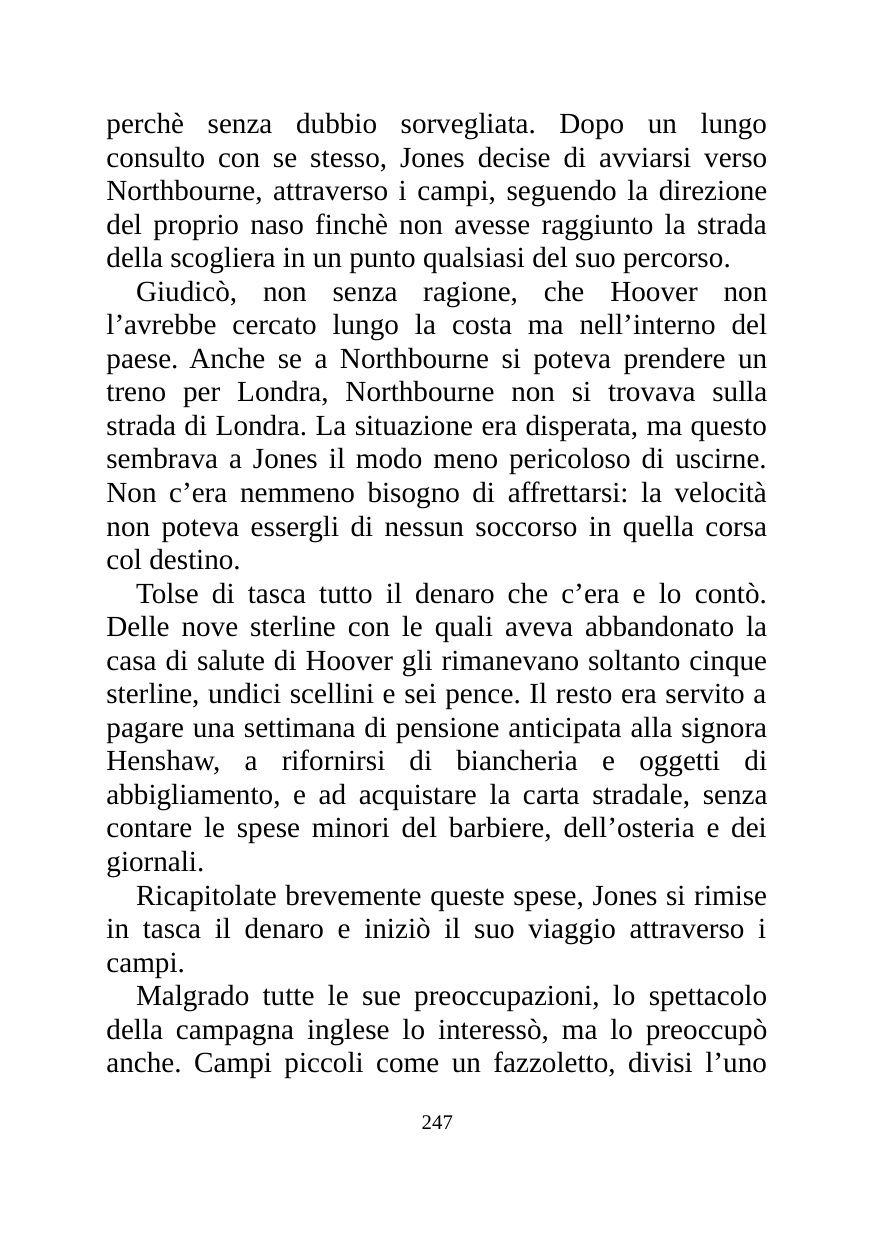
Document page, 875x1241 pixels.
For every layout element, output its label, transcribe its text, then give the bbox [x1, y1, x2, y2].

text Giudicò, non senza ragione, che Hoover non l’avrebbe cercato lungo la costa ma nell’interno del paese. Anche se a Northbourne si poteva prendere un treno per Londra, Northbourne non si trovava sulla strada di Londra. La situazione era disperata, ma questo sembrava a Jones il modo meno pericoloso di uscirne. Non c’era nemmeno bisogno di affrettarsi: la velocità non poteva essergli di nessun soccorso in quella corsa col destino. [106, 274, 768, 576]
text perchè senza dubbio sorvegliata. Dopo un lungo consulto con se stesso, Jones decise di avviarsi verso Northbourne, attraverso i campi, seguendo la direzione del proprio naso finchè non avesse raggiunto la strada della scogliera in un punto qualsiasi del suo percorso. [106, 106, 768, 274]
text Tolse di tasca tutto il denaro che c’era e lo contò. Delle nove sterline con le quali aveva abbandonato la casa di salute di Hoover gli rimanevano soltanto cinque sterline, undici scellini e sei pence. Il resto era servito a pagare una settimana di pensione anticipata alla signora Henshaw, a rifornirsi di biancheria e oggetti di abbigliamento, e ad acquistare la carta stradale, senza contare le spese minori del barbiere, dell’osteria e dei giornali. [106, 576, 768, 878]
text Ricapitolate brevemente queste spese, Jones si rimise in tasca il denaro e iniziò il suo viaggio attraverso i campi. [106, 878, 768, 978]
text Malgrado tutte le sue preoccupazioni, lo spettacolo della campagna inglese lo interessò, ma lo preoccupò anche. Campi piccoli come un fazzoletto, divisi l’uno [106, 978, 768, 1079]
